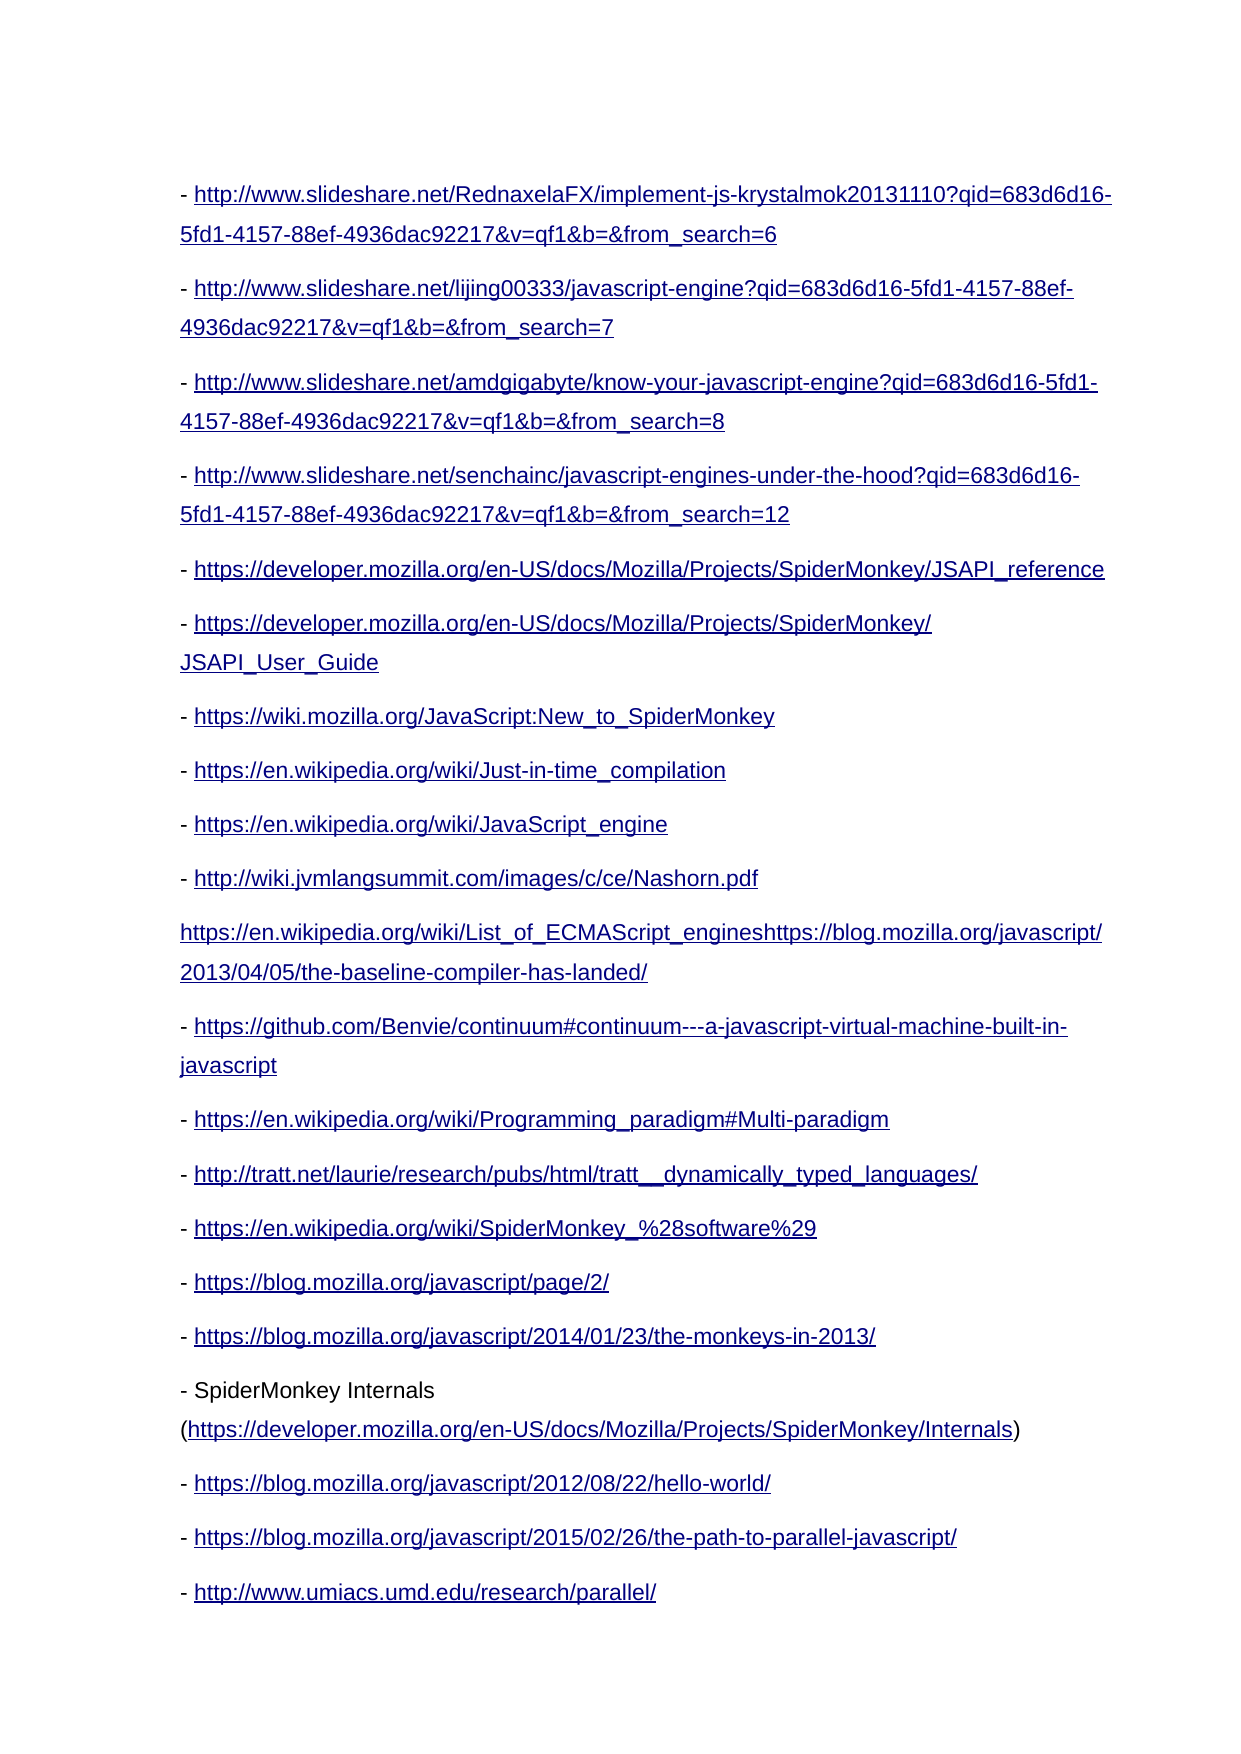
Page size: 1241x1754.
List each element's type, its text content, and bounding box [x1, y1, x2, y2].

text - https://wiki.mozilla.org/JavaScript:New_to_SpiderMonkey [180, 703, 1122, 729]
text - https://developer.mozilla.org/en-US/docs/Mozilla/Projects/SpiderMonkey/JSAPI_User_Guide [180, 609, 1122, 675]
text - https://blog.mozilla.org/javascript/2012/08/22/hello-world/ [180, 1470, 1122, 1497]
text - http://tratt.net/laurie/research/pubs/html/tratt__dynamically_typed_languages/ [180, 1161, 1122, 1187]
text - https://en.wikipedia.org/wiki/SpiderMonkey_%28software%29 [180, 1214, 1122, 1241]
text - https://en.wikipedia.org/wiki/JavaScript_engine [180, 811, 1122, 838]
text - SpiderMonkey Internals (https://developer.mozilla.org/en-US/docs/Mozilla/Projects/SpiderMonkey/Internals) [180, 1377, 1122, 1443]
text - https://blog.mozilla.org/javascript/2015/02/26/the-path-to-parallel-javascript/ [180, 1524, 1122, 1551]
text - https://en.wikipedia.org/wiki/Programming_paradigm#Multi-paradigm [180, 1106, 1122, 1133]
text - http://www.slideshare.net/lijing00333/javascript-engine?qid=683d6d16-5fd1-4157-88ef-4936dac92217&v=qf1&b=&from_search=7 [180, 275, 1122, 341]
text - https://blog.mozilla.org/javascript/2014/01/23/the-monkeys-in-2013/ [180, 1323, 1122, 1349]
text - http://www.umiacs.umd.edu/research/parallel/ [180, 1578, 1122, 1605]
text https://en.wikipedia.org/wiki/List_of_ECMAScript_engineshttps://blog.mozilla.org/javascript/2013/04/05/the-baseline-compiler-has-landed/ [180, 919, 1122, 985]
text - https://blog.mozilla.org/javascript/page/2/ [180, 1269, 1122, 1295]
text - http://www.slideshare.net/senchainc/javascript-engines-under-the-hood?qid=683d6d16-5fd1-4157-88ef-4936dac92217&v=qf1&b=&from_search=12 [180, 462, 1122, 528]
text - https://developer.mozilla.org/en-US/docs/Mozilla/Projects/SpiderMonkey/JSAPI_reference [180, 556, 1122, 582]
text - http://www.slideshare.net/RednaxelaFX/implement-js-krystalmok20131110?qid=683d6d16-5fd1-4157-88ef-4936dac92217&v=qf1&b=&from_search=6 [180, 181, 1122, 247]
text - https://github.com/Benvie/continuum#continuum---a-javascript-virtual-machine-built-in-javascript [180, 1013, 1122, 1079]
text - http://wiki.jvmlangsummit.com/images/c/ce/Nashorn.pdf [180, 865, 1122, 892]
text - http://www.slideshare.net/amdgigabyte/know-your-javascript-engine?qid=683d6d16-5fd1-4157-88ef-4936dac92217&v=qf1&b=&from_search=8 [180, 368, 1122, 434]
text - https://en.wikipedia.org/wiki/Just-in-time_compilation [180, 757, 1122, 783]
